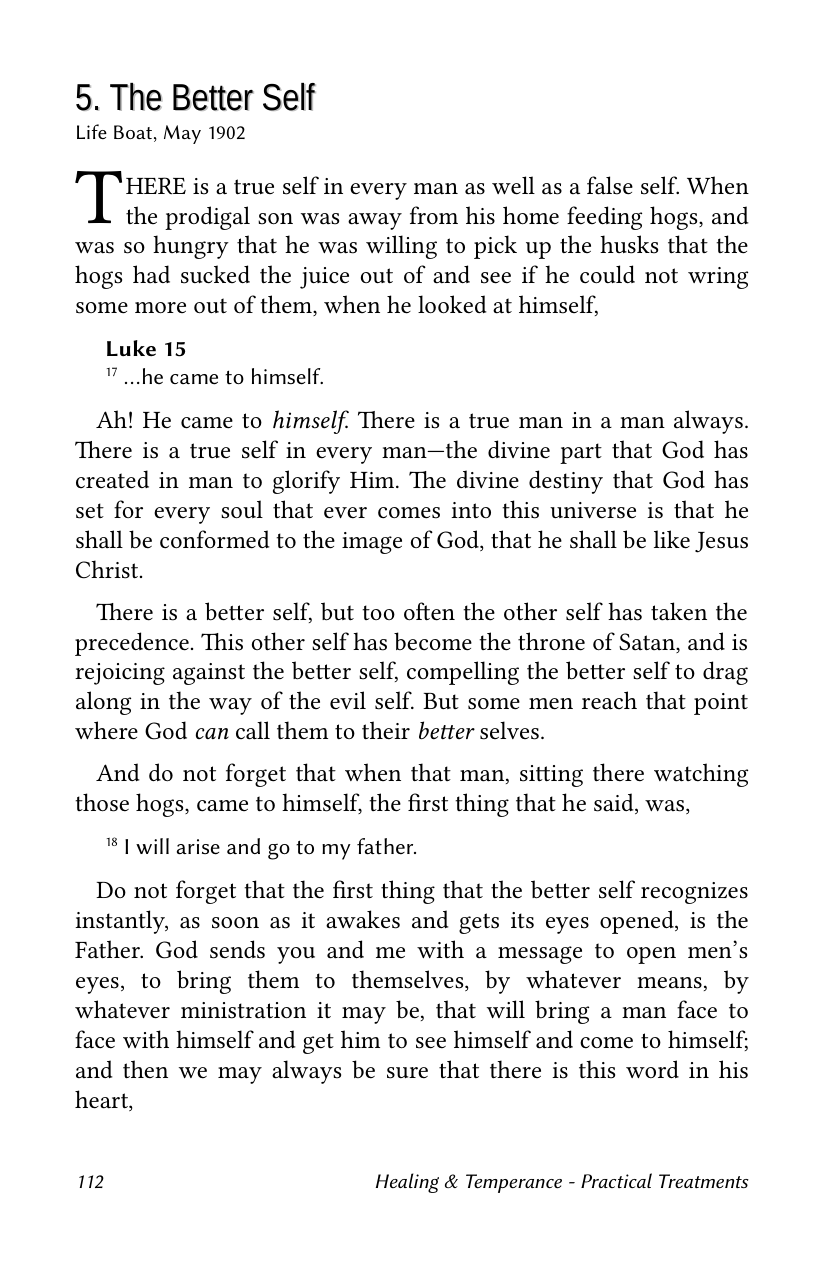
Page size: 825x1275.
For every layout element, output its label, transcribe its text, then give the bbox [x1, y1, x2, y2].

text THERE is a true self in every man as well as a false self. When the prodigal son was away from his home feeding hogs, and was so hungry that he was willing to pick up the husks that the hogs had sucked the juice out of and see if he could not wring some more out of them, when he looked at himself, [75, 172, 750, 320]
text 18 I will arise and go to my father. [105, 834, 720, 860]
text Do not forget that the first thing that the better self recognizes instantly, as soon as it awakes and gets its eyes opened, is the Father. God sends you and me with a message to open men’s eyes, to bring them to themselves, by whatever means, by whatever ministration it may be, that will bring a man face to face with himself and get him to see himself and come to himself; and then we may always be sure that there is this word in his heart, [75, 876, 750, 1114]
text Ah! He came to himself. There is a true man in a man always. There is a true self in every man—the divine part that God has created in man to glorify Him. The divine destiny that God has set for every soul that ever comes into this universe is that he shall be conformed to the image of God, that he shall be like Jesus Christ. [75, 406, 750, 584]
text 17 ...he came to himself. [105, 364, 720, 390]
title The Better Self [75, 75, 750, 118]
text Life Boat, May 1902 [75, 121, 750, 145]
text Luke 15 [105, 336, 750, 362]
text There is a better self, but too often the other self has taken the precedence. This other self has become the throne of Satan, and is rejoicing against the better self, compelling the better self to drag along in the way of the evil self. But some men reach that point where God can call them to their better selves. [75, 598, 750, 746]
text And do not forget that when that man, sitting there watching those hogs, came to himself, the first thing that he said, was, [75, 759, 750, 818]
